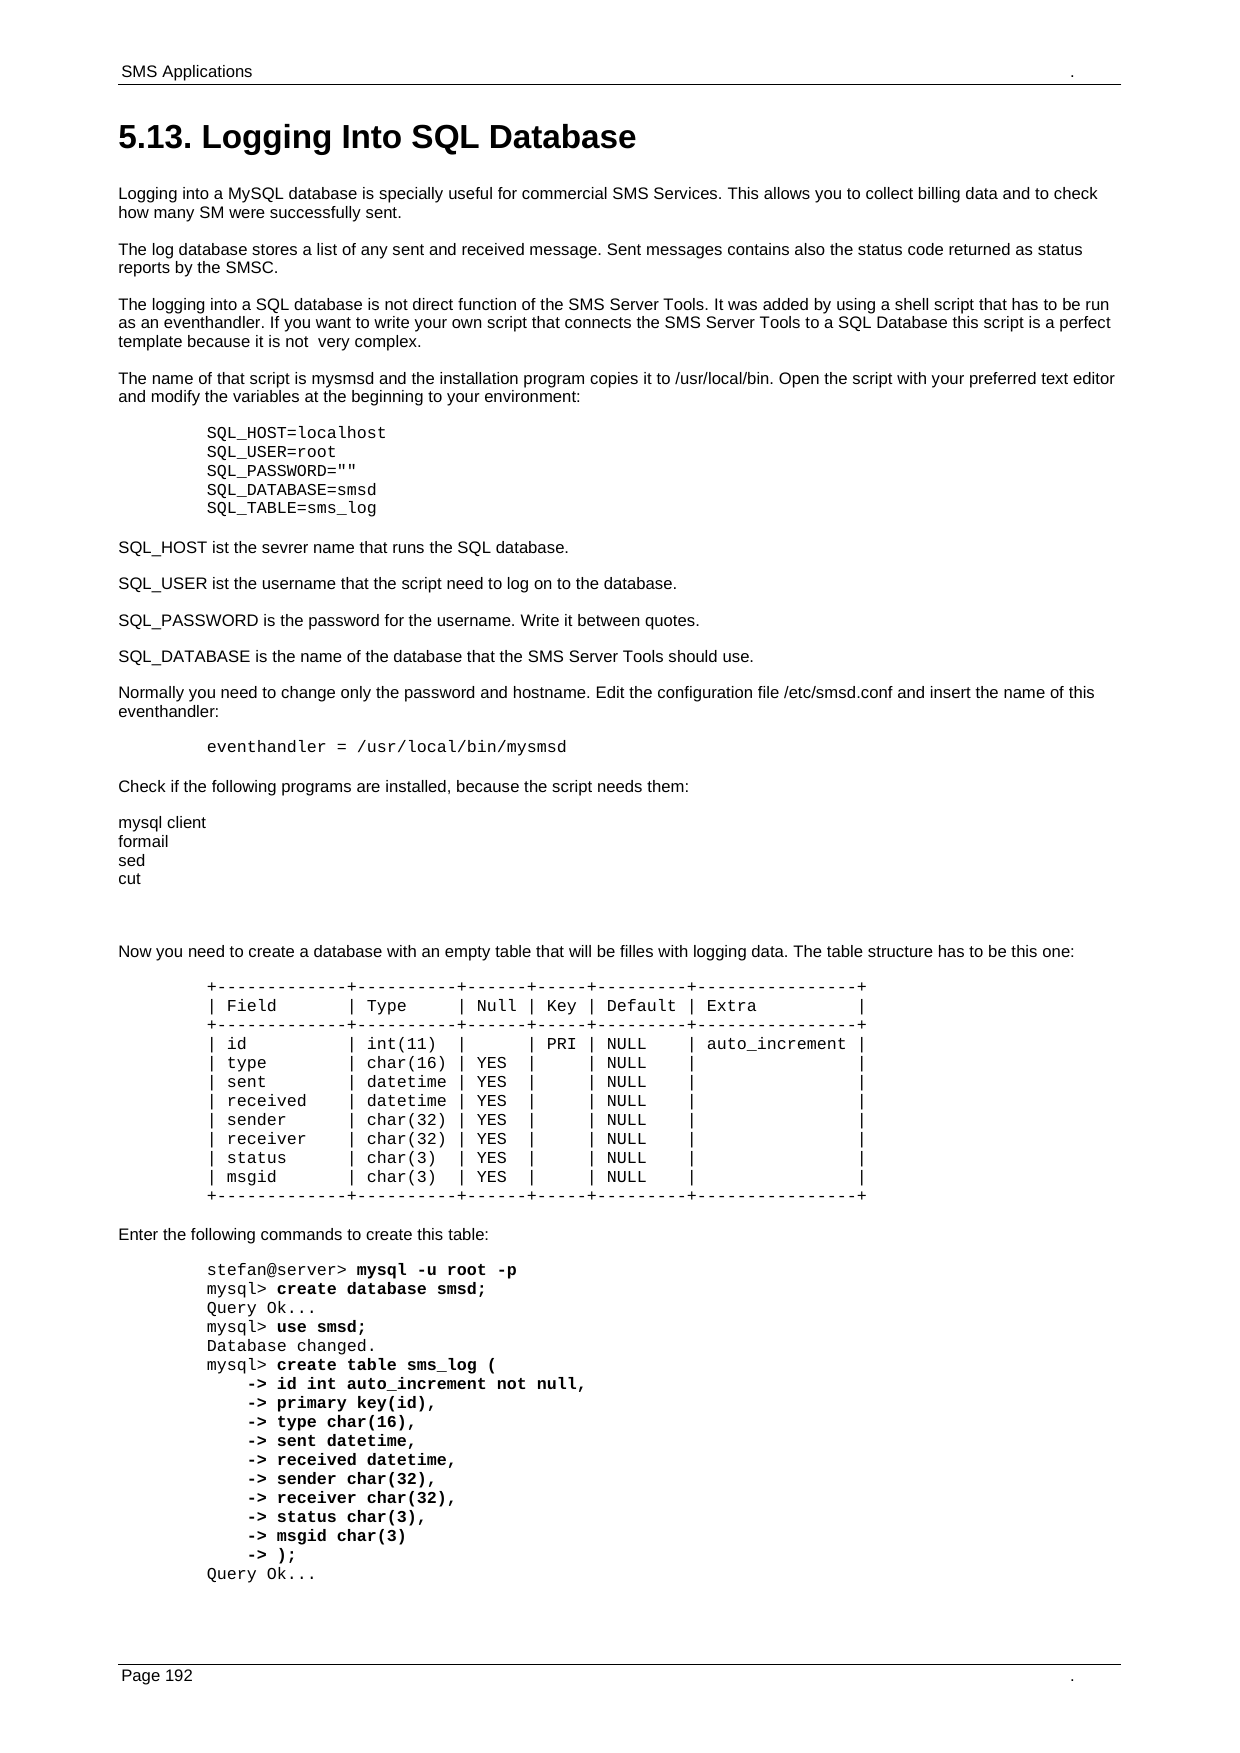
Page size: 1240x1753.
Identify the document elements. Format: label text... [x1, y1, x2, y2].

text Now you need to create a database with an empty table that will be filles with logging data. The table structure has to be this one: [118, 942, 1121, 961]
text SQL_DATABASE is the name of the database that the SMS Server Tools should use. [118, 647, 1121, 666]
text SQL_USER ist the username that the script need to log on to the database. [118, 574, 1121, 593]
text SQL_PASSWORD is the password for the username. Write it between quotes. [118, 611, 1121, 629]
subtitle Logging Into SQL Database [118, 118, 1121, 155]
text The logging into a SQL database is not direct function of the SMS Server Tools. It was added by using a shell script that has to be run as an eventhandler. If you want to write your own script that connects the SMS Server Tools to a SQL Database this script is a perfect template because it is not very complex. [118, 295, 1121, 351]
text Normally you need to change only the password and hostname. Edit the configuration file /etc/smsd.conf and insert the name of this eventhandler: [118, 684, 1121, 721]
text +-------------+----------+------+-----+---------+----------------+ | Field | Type | Null | Key | Default | Extra | +-------------+----------+------+-----+---------+----------------+ | id | int(11) | | PRI | NULL | auto_increment | | type | char(16) | YES | | NULL | | | sent | datetime | YES | | NULL | | | received | datetime | YES | | NULL | | | sender | char(32) | YES | | NULL | | | receiver | char(32) | YES | | NULL | | | status | char(3) | YES | | NULL | | | msgid | char(3) | YES | | NULL | | +-------------+----------+------+-----+---------+----------------+ [207, 979, 1121, 1206]
text The log database stores a list of any sent and received message. Sent messages contains also the status code returned as status reports by the SMSC. [118, 240, 1121, 277]
text stefan@server> mysql -u root -p mysql> create database smsd; Query Ok... mysql> use smsd; Database changed. mysql> create table sms_log ( -> id int auto_increment not null, -> primary key(id), -> type char(16), -> sent datetime, -> received datetime, -> sender char(32), -> receiver char(32), -> status char(3), -> msgid char(3) -> ); Query Ok... [207, 1262, 1121, 1584]
text eventhandler = /usr/local/bin/mysmsd [207, 739, 1121, 758]
text mysql client formail sed cut [118, 813, 1121, 888]
text SQL_HOST ist the sevrer name that runs the SQL database. [118, 538, 1121, 557]
text Check if the following programs are installed, because the script needs them: [118, 777, 1121, 796]
text SQL_HOST=localhost SQL_USER=root SQL_PASSWORD="" SQL_DATABASE=smsd SQL_TABLE=sms_log [207, 424, 1121, 519]
text Logging into a MySQL database is specially useful for commercial SMS Services. This allows you to collect billing data and to check how many SM were successfully sent. [118, 184, 1121, 222]
text The name of that script is mysmsd and the installation program copies it to /usr/local/bin. Open the script with your preferred text editor and modify the variables at the beginning to your environment: [118, 369, 1121, 406]
text Enter the following commands to create this table: [118, 1225, 1121, 1244]
